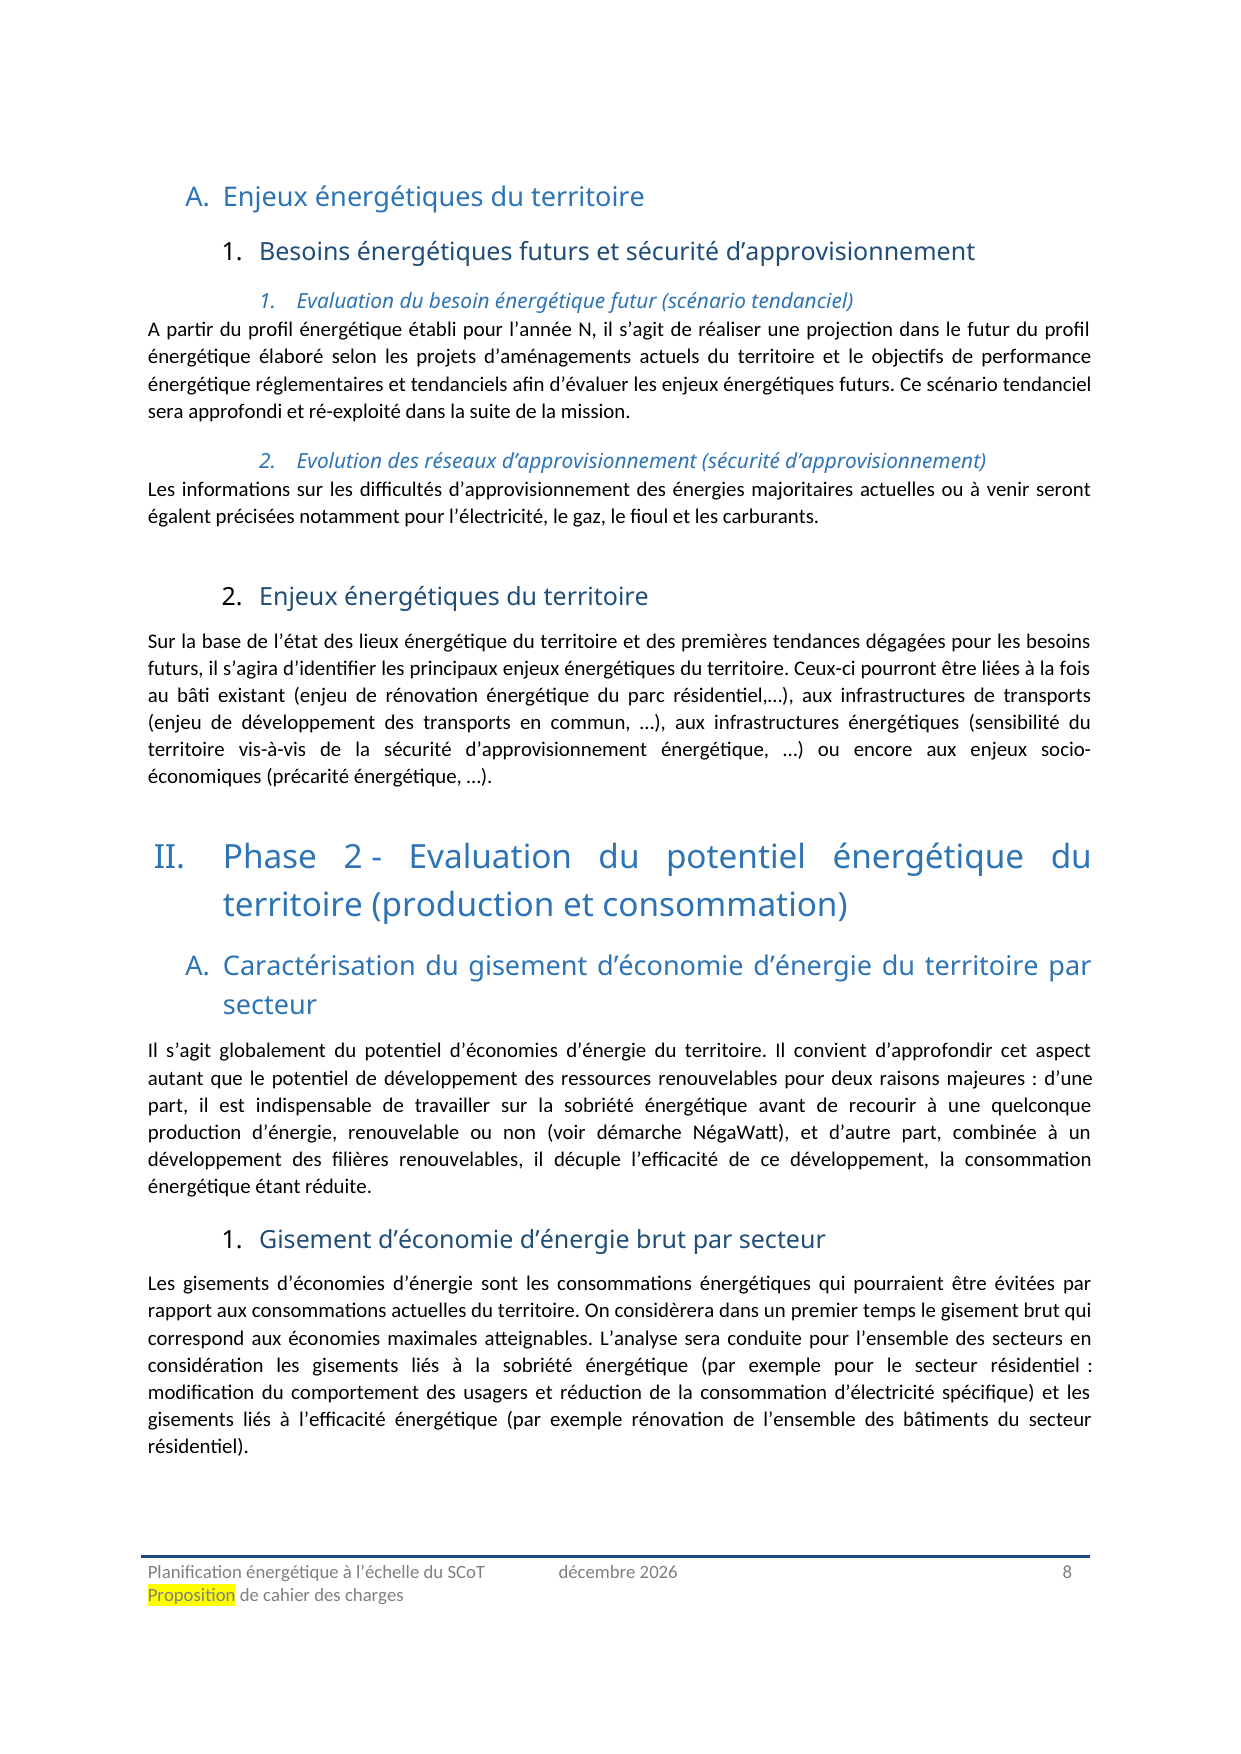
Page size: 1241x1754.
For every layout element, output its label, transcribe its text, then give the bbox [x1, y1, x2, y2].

subtitle Gisement d’économie d’énergie brut par secteur [221, 1222, 1093, 1256]
subtitle Evolution des réseaux d’approvisionnement (sécurité d’approvisionnement) [259, 446, 1093, 474]
text Sur la base de l’état des lieux énergétique du territoire et des premières tendances dégagées pour les besoins futurs, il s’agira d’identifier les principaux enjeux énergétiques du territoire. Ceux-ci pourront être liées à la fois au bâti existant (enjeu de rénovation énergétique du parc résidentiel,…), aux infrastructures de transports (enjeu de développement des transports en commun, …), aux infrastructures énergétiques (sensibilité du territoire vis-à-vis de la sécurité d’approvisionnement énergétique, …) ou encore aux enjeux socio-économiques (précarité énergétique, …). [148, 628, 1093, 789]
subtitle Besoins énergétiques futurs et sécurité d’approvisionnement [221, 233, 1093, 267]
subtitle Phase 2 - Evaluation du potentiel énergétique du territoire (production et consommation) [185, 833, 1093, 927]
text Il s’agit globalement du potentiel d’économies d’énergie du territoire. Il convient d’approfondir cet aspect autant que le potentiel de développement des ressources renouvelables pour deux raisons majeures : d’une part, il est indispensable de travailler sur la sobriété énergétique avant de recourir à une quelconque production d’énergie, renouvelable ou non (voir démarche NégaWatt), et d’autre part, combinée à un développement des filières renouvelables, il décuple l’efficacité de ce développement, la consommation énergétique étant réduite. [148, 1038, 1093, 1199]
subtitle Enjeux énergétiques du territoire [185, 177, 1093, 214]
text Les gisements d’économies d’énergie sont les consommations énergétiques qui pourraient être évitées par rapport aux consommations actuelles du territoire. On considèrera dans un premier temps le gisement brut qui correspond aux économies maximales atteignables. L’analyse sera conduite pour l’ensemble des secteurs en considération les gisements liés à la sobriété énergétique (par exemple pour le secteur résidentiel : modification du comportement des usagers et réduction de la consommation d’électricité spécifique) et les gisements liés à l’efficacité énergétique (par exemple rénovation de l’ensemble des bâtiments du secteur résidentiel). [148, 1270, 1093, 1459]
text A partir du profil énergétique établi pour l’année N, il s’agit de réaliser une projection dans le futur du profil énergétique élaboré selon les projets d’aménagements actuels du territoire et le objectifs de performance énergétique réglementaires et tendanciels afin d’évaluer les enjeux énergétiques futurs. Ce scénario tendanciel sera approfondi et ré-exploité dans la suite de la mission. [148, 317, 1093, 423]
subtitle Evaluation du besoin énergétique futur (scénario tendanciel) [259, 286, 1093, 314]
text Les informations sur les difficultés d’approvisionnement des énergies majoritaires actuelles ou à venir seront égalent précisées notamment pour l’électricité, le gaz, le fioul et les carburants. [148, 477, 1093, 529]
subtitle Enjeux énergétiques du territoire [221, 579, 1093, 613]
subtitle Caractérisation du gisement d’économie d’énergie du territoire par secteur [185, 946, 1093, 1023]
